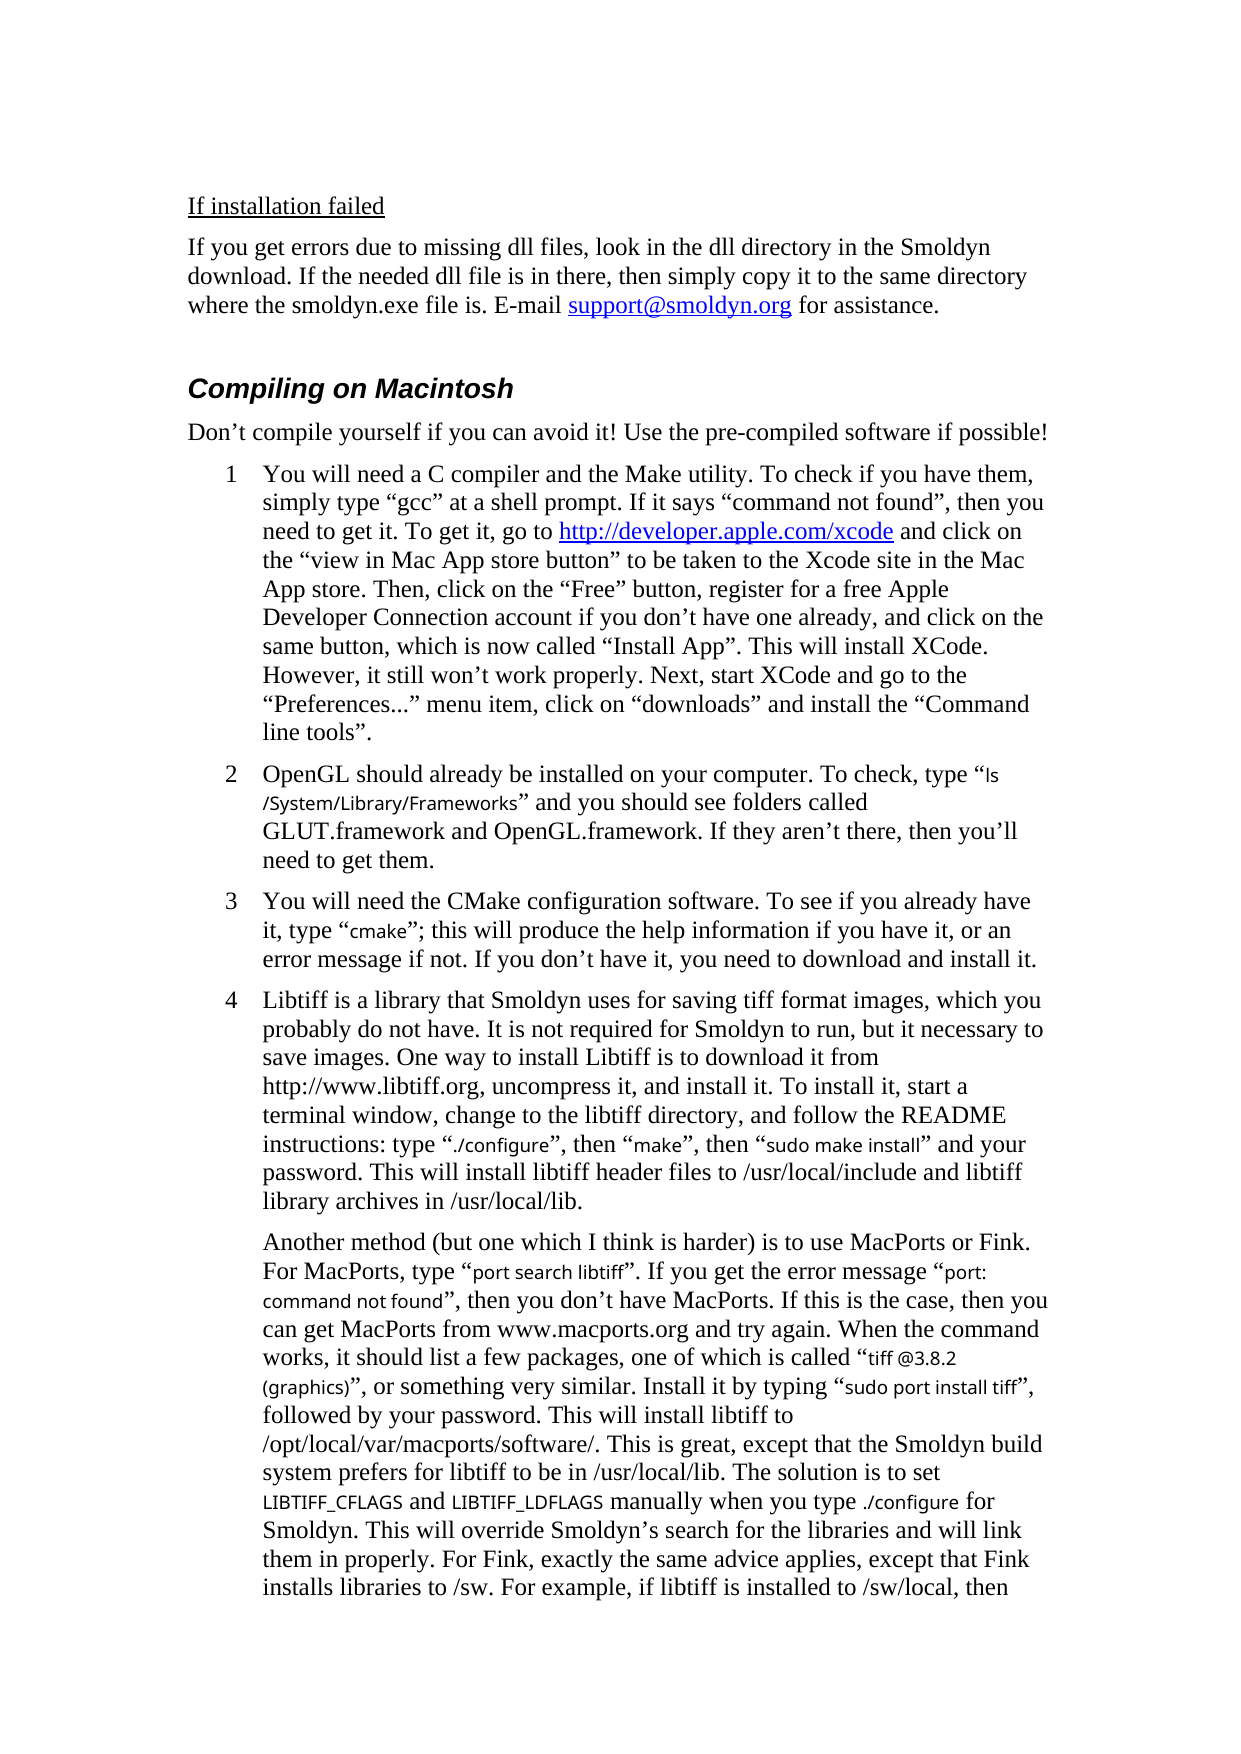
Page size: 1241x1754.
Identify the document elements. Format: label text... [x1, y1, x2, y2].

text If you get errors due to missing dll files, look in the dll directory in the Smoldyn download. If the needed dll file is in there, then simply copy it to the same directory where the smoldyn.exe file is. E-mail support@smoldyn.org for assistance. [187, 232, 1053, 319]
list OpenGL should already be installed on your computer. To check, type “ls /System/Library/Frameworks” and you should see folders called GLUT.framework and OpenGL.framework. If they aren’t there, then you’ll need to get them. [225, 759, 1053, 874]
text Don’t compile yourself if you can avoid it! Use the pre-compiled software if possible! [187, 417, 1053, 446]
subtitle Compiling on Macintosh [187, 372, 1053, 405]
text Another method (but one which I think is harder) is to use MacPorts or Fink. For MacPorts, type “port search libtiff”. If you get the error message “port: command not found”, then you don’t have MacPorts. If this is the case, then you can get MacPorts from www.macports.org and try again. When the command works, it should list a few packages, one of which is called “tiff @3.8.2 (graphics)”, or something very similar. Install it by typing “sudo port install tiff”, followed by your password. This will install libtiff to /opt/local/var/macports/software/. This is great, except that the Smoldyn build system prefers for libtiff to be in /usr/local/lib. The solution is to set LIBTIFF_CFLAGS and LIBTIFF_LDFLAGS manually when you type ./configure for Smoldyn. This will override Smoldyn’s search for the libraries and will link them in properly. For Fink, exactly the same advice applies, except that Fink installs libraries to /sw. For example, if libtiff is installed to /sw/local, then [262, 1227, 1053, 1601]
list You will need a C compiler and the Make utility. To check if you have them, simply type “gcc” at a shell prompt. If it says “command not found”, then you need to get it. To get it, go to http://developer.apple.com/xcode and click on the “view in Mac App store button” to be taken to the Xcode site in the Mac App store. Then, click on the “Free” button, register for a free Apple Developer Connection account if you don’t have one already, and click on the same button, which is now called “Install App”. This will install XCode. However, it still won’t work properly. Next, start XCode and go to the “Preferences...” menu item, click on “downloads” and install the “Command line tools”. [225, 459, 1053, 746]
list Libtiff is a library that Smoldyn uses for saving tiff format images, which you probably do not have. It is not required for Smoldyn to run, but it necessary to save images. One way to install Libtiff is to download it from http://www.libtiff.org, uncompress it, and install it. To install it, start a terminal window, change to the libtiff directory, and follow the README instructions: type “./configure”, then “make”, then “sudo make install” and your password. This will install libtiff header files to /usr/local/include and libtiff library archives in /usr/local/lib. [225, 985, 1053, 1215]
text If installation failed [187, 191, 1053, 220]
list You will need the CMake configuration software. To see if you already have it, type “cmake”; this will produce the help information if you have it, or an error message if not. If you don’t have it, you need to download and install it. [225, 886, 1053, 972]
